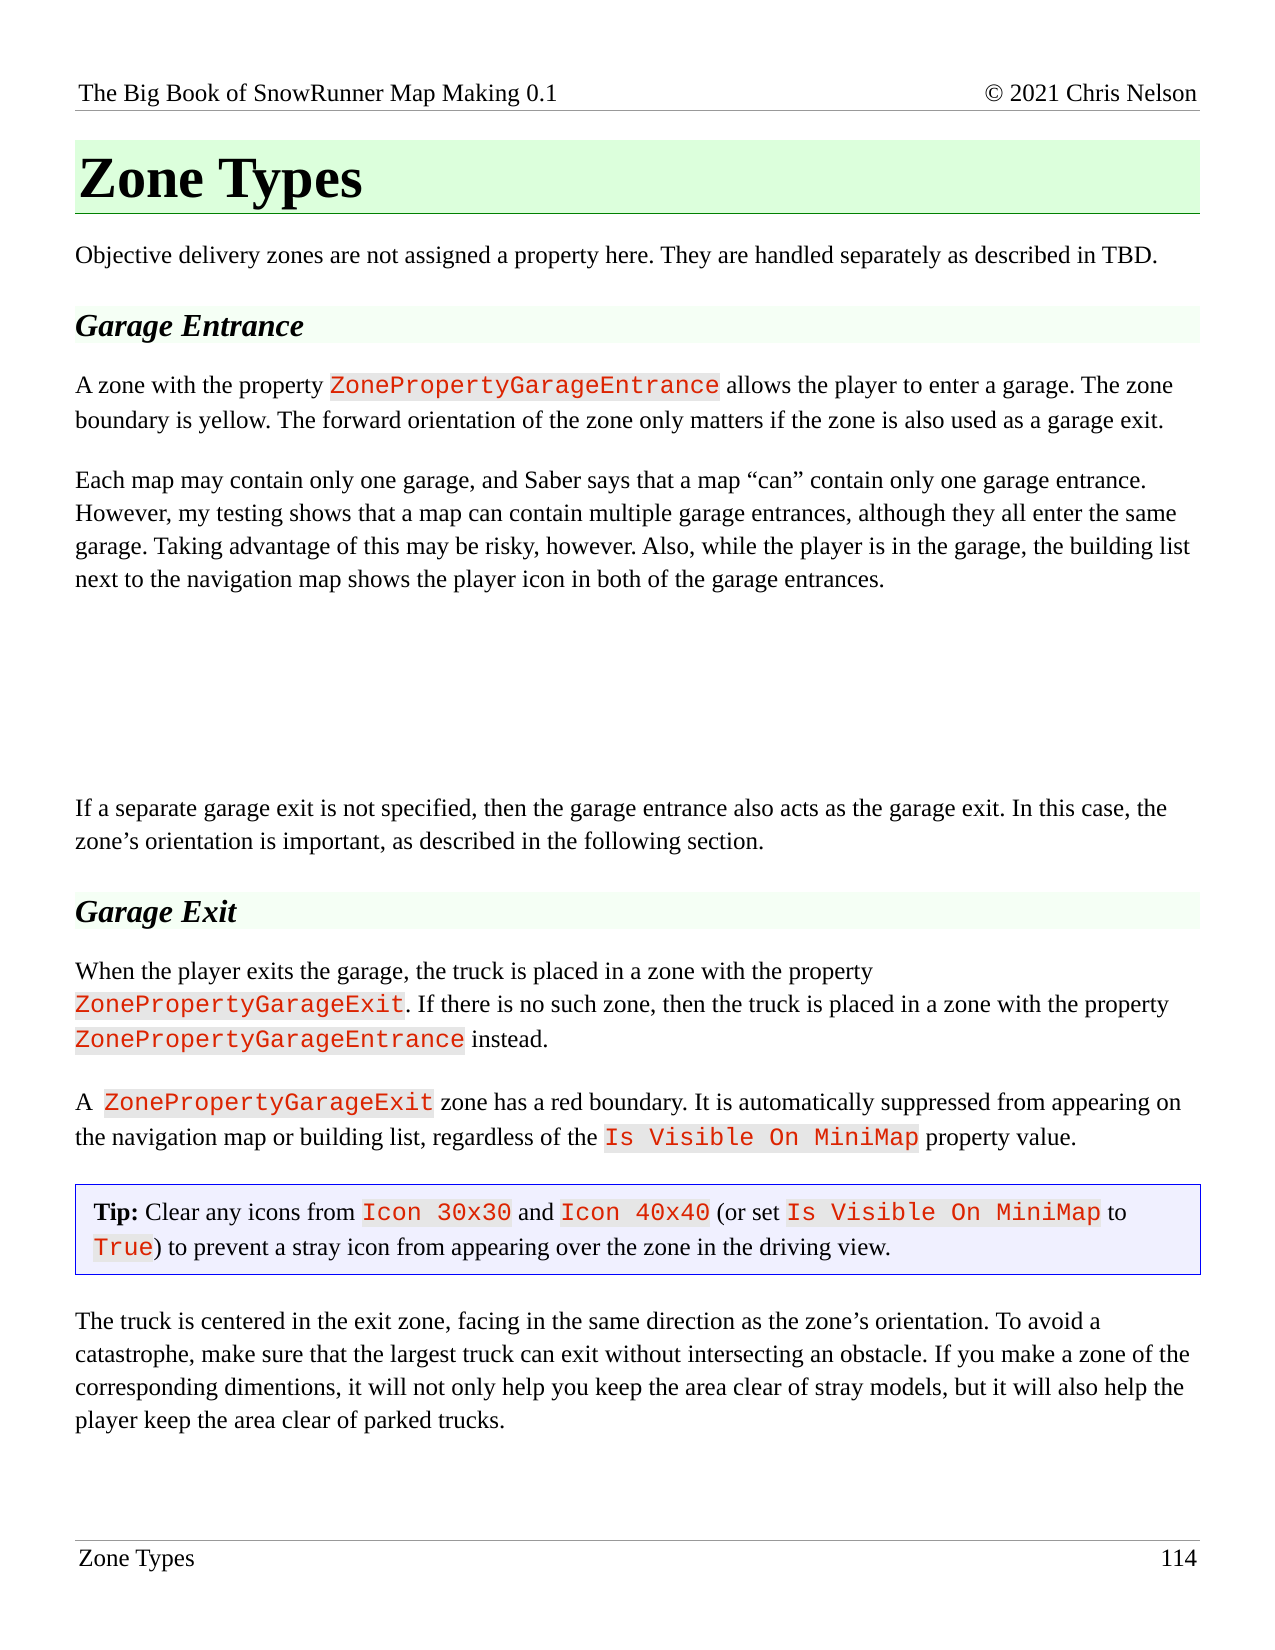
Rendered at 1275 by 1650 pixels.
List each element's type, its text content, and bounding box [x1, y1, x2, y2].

text Each map may contain only one garage, and Saber says that a map “can” contain only one garage entrance. However, my testing shows that a map can contain multiple garage entrances, although they all enter the same garage. Taking advantage of this may be risky, however. Also, while the player is in the garage, the building list next to the navigation map shows the player icon in both of the garage entrances. [75, 465, 1200, 593]
text A ZonePropertyGarageExit zone has a red boundary. It is automatically suppressed from appearing on the navigation map or building list, regardless of the Is Visible On MiniMap property value. [75, 1087, 1200, 1153]
text A zone with the property ZonePropertyGarageEntrance allows the player to enter a garage. The zone boundary is yellow. The forward orientation of the zone only matters if the zone is also used as a garage exit. [75, 370, 1200, 434]
subtitle Garage Entrance [75, 306, 1200, 343]
text When the player exits the garage, the truck is placed in a zone with the property ZonePropertyGarageExit. If there is no such zone, then the truck is placed in a zone with the property ZonePropertyGarageEntrance instead. [75, 956, 1200, 1055]
list Clear any icons from Icon 30x30 and Icon 40x40 (or set Is Visible On MiniMap to True) to prevent a stray icon from appearing over the zone in the driving view. [76, 1185, 1200, 1274]
text If a separate garage exit is not specified, then the garage entrance also acts as the garage exit. In this case, the zone’s orientation is important, as described in the following section. [75, 793, 1200, 855]
text Objective delivery zones are not assigned a property here. They are handled separately as described in TBD. [75, 240, 1200, 269]
subtitle Garage Exit [75, 892, 1200, 929]
subtitle Zone Types [75, 140, 1200, 213]
text The truck is centered in the exit zone, facing in the same direction as the zone’s orientation. To avoid a catastrophe, make sure that the largest truck can exit without intersecting an obstacle. If you make a zone of the corresponding dimentions, it will not only help you keep the area clear of stray models, but it will also help the player keep the area clear of parked trucks. [75, 1306, 1200, 1434]
